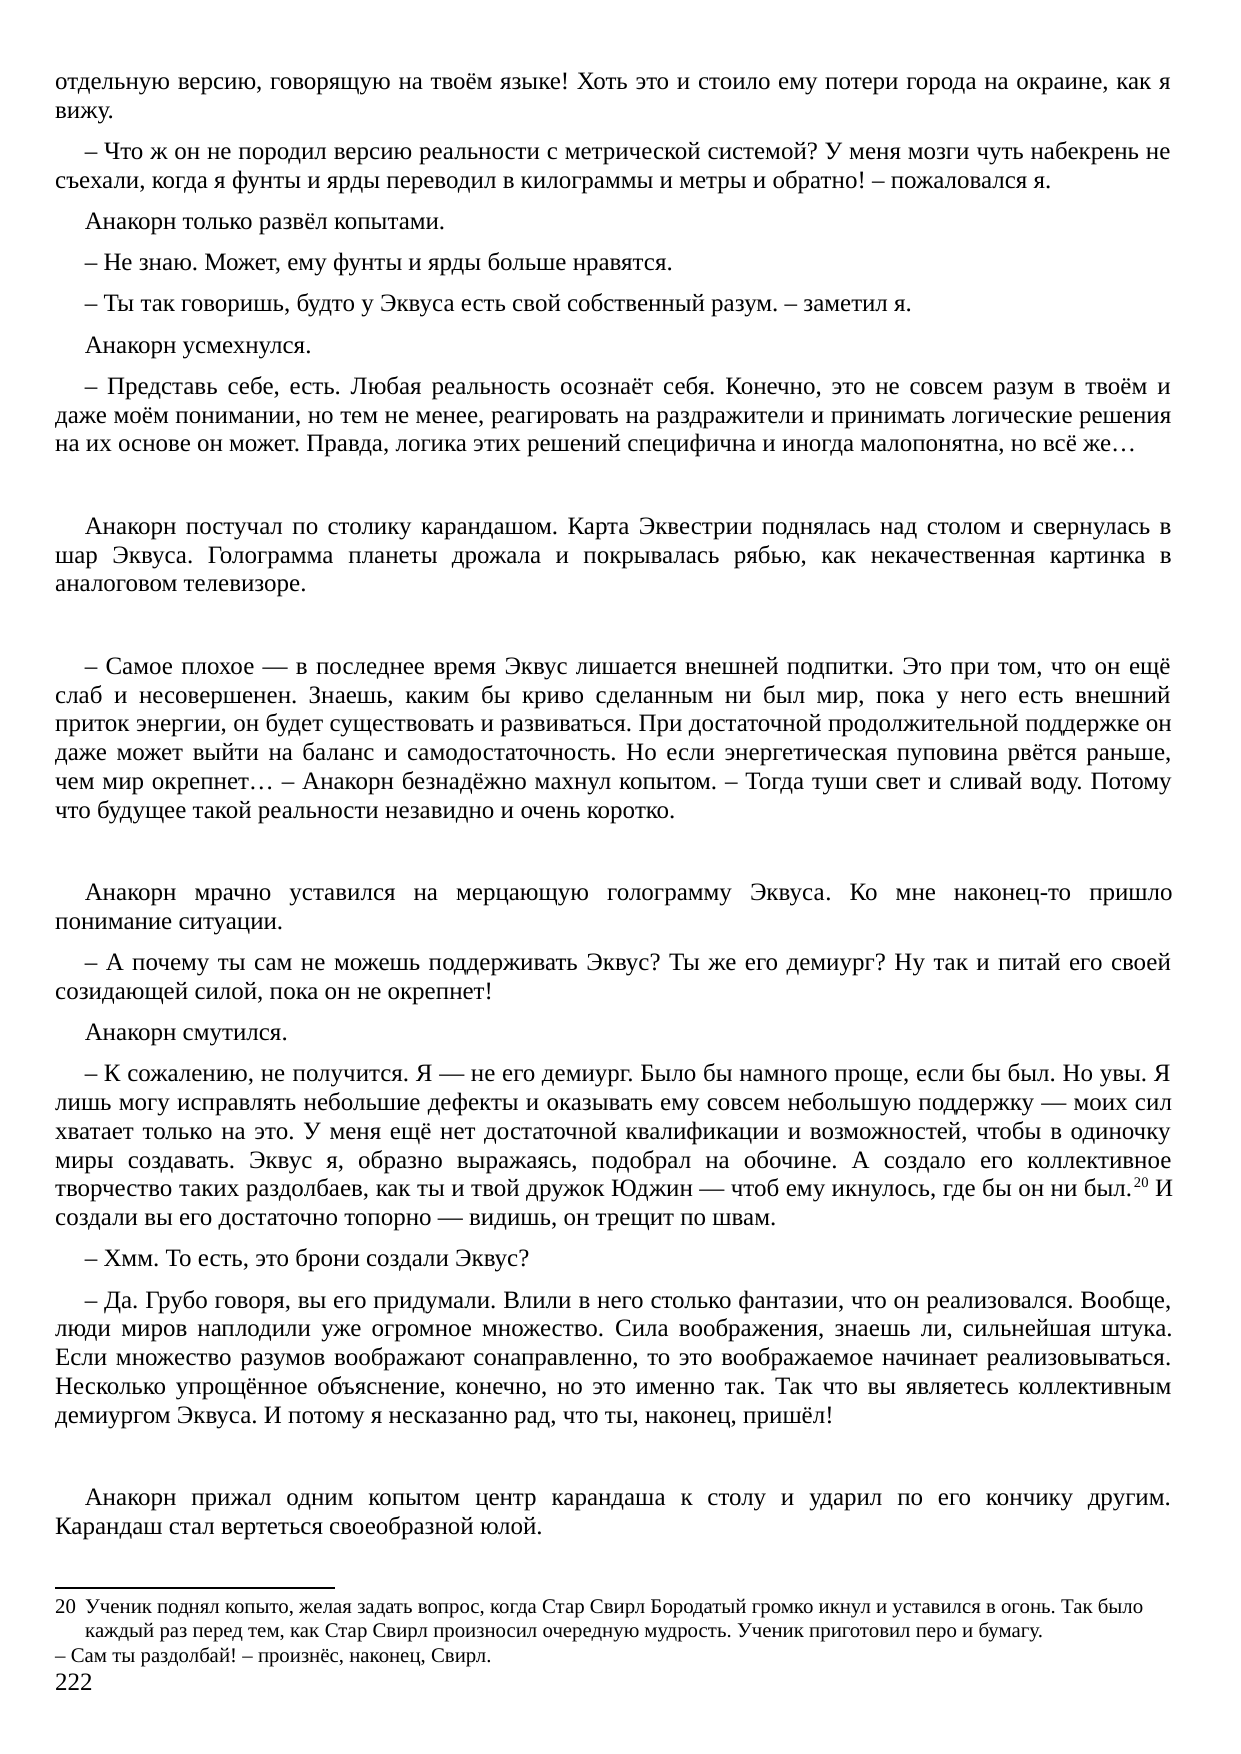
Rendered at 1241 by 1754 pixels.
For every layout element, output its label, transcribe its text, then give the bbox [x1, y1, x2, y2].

text Анакорн только развёл копытами. [55, 206, 1173, 235]
text – Не знаю. Может, ему фунты и ярды больше нравятся. [55, 247, 1173, 276]
text Анакорн постучал по столику карандашом. Карта Эквестрии поднялась над столом и свернулась в шар Эквуса. Голограмма планеты дрожала и покрывалась рябью, как некачественная картинка в аналоговом телевизоре. [55, 511, 1173, 597]
text – Представь себе, есть. Любая реальность осознаёт себя. Конечно, это не совсем разум в твоём и даже моём понимании, но тем не менее, реагировать на раздражители и принимать логические решения на их основе он может. Правда, логика этих решений специфична и иногда малопонятна, но всё же… [55, 371, 1173, 457]
text – Ты так говоришь, будто у Эквуса есть свой собственный разум. – заметил я. [55, 288, 1173, 317]
text Ученик поднял копыто, желая задать вопрос, когда Стар Свирл Бородатый громко икнул и уставился в огонь. Так было каждый раз перед тем, как Стар Свирл произносил очередную мудрость. Ученик приготовил перо и бумагу. [55, 1594, 1173, 1642]
text – Да. Грубо говоря, вы его придумали. Влили в него столько фантазии, что он реализовался. Вообще, люди миров наплодили уже огромное множество. Сила воображения, знаешь ли, сильнейшая штука. Если множество разумов воображают сонаправленно, то это воображаемое начинает реализовываться. Несколько упрощённое объяснение, конечно, но это именно так. Так что вы являетесь коллективным демиургом Эквуса. И потому я несказанно рад, что ты, наконец, пришёл! [55, 1285, 1173, 1428]
text Анакорн усмехнулся. [55, 330, 1173, 358]
text – Хмм. То есть, это брони создали Эквус? [55, 1243, 1173, 1272]
text – Самое плохое — в последнее время Эквус лишается внешней подпитки. Это при том, что он ещё слаб и несовершенен. Знаешь, каким бы криво сделанным ни был мир, пока у него есть внешний приток энергии, он будет существовать и развиваться. При достаточной продолжительной поддержке он даже может выйти на баланс и самодостаточность. Но если энергетическая пуповина рвётся раньше, чем мир окрепнет… – Анакорн безнадёжно махнул копытом. – Тогда туши свет и сливай воду. Потому что будущее такой реальности незавидно и очень коротко. [55, 651, 1173, 823]
text – Сам ты раздолбай! – произнёс, наконец, Свирл. [55, 1642, 1173, 1667]
text – К сожалению, не получится. Я — не его демиург. Было бы намного проще, если бы был. Но увы. Я лишь могу исправлять небольшие дефекты и оказывать ему совсем небольшую поддержку — моих сил хватает только на это. У меня ещё нет достаточной квалификации и возможностей, чтобы в одиночку миры создавать. Эквус я, образно выражаясь, подобрал на обочине. А создало его коллективное творчество таких раздолбаев, как ты и твой дружок Юджин — чтоб ему икнулось, где бы он ни был. И создали вы его достаточно топорно — видишь, он трещит по швам. [55, 1058, 1173, 1231]
text Анакорн мрачно уставился на мерцающую голограмму Эквуса. Ко мне наконец-то пришло понимание ситуации. [55, 877, 1173, 935]
text – А почему ты сам не можешь поддерживать Эквус? Ты же его демиург? Ну так и питай его своей созидающей силой, пока он не окрепнет! [55, 947, 1173, 1005]
text Анакорн прижал одним копытом центр карандаша к столу и ударил по его кончику другим. Карандаш стал вертеться своеобразной юлой. [55, 1482, 1173, 1540]
text – Что ж он не породил версию реальности с метрической системой? У меня мозги чуть набекрень не съехали, когда я фунты и ярды переводил в килограммы и метры и обратно! – пожаловался я. [55, 136, 1173, 193]
text отдельную версию, говорящую на твоём языке! Хоть это и стоило ему потери города на окраине, как я вижу. [55, 66, 1173, 123]
text Анакорн смутился. [55, 1017, 1173, 1046]
